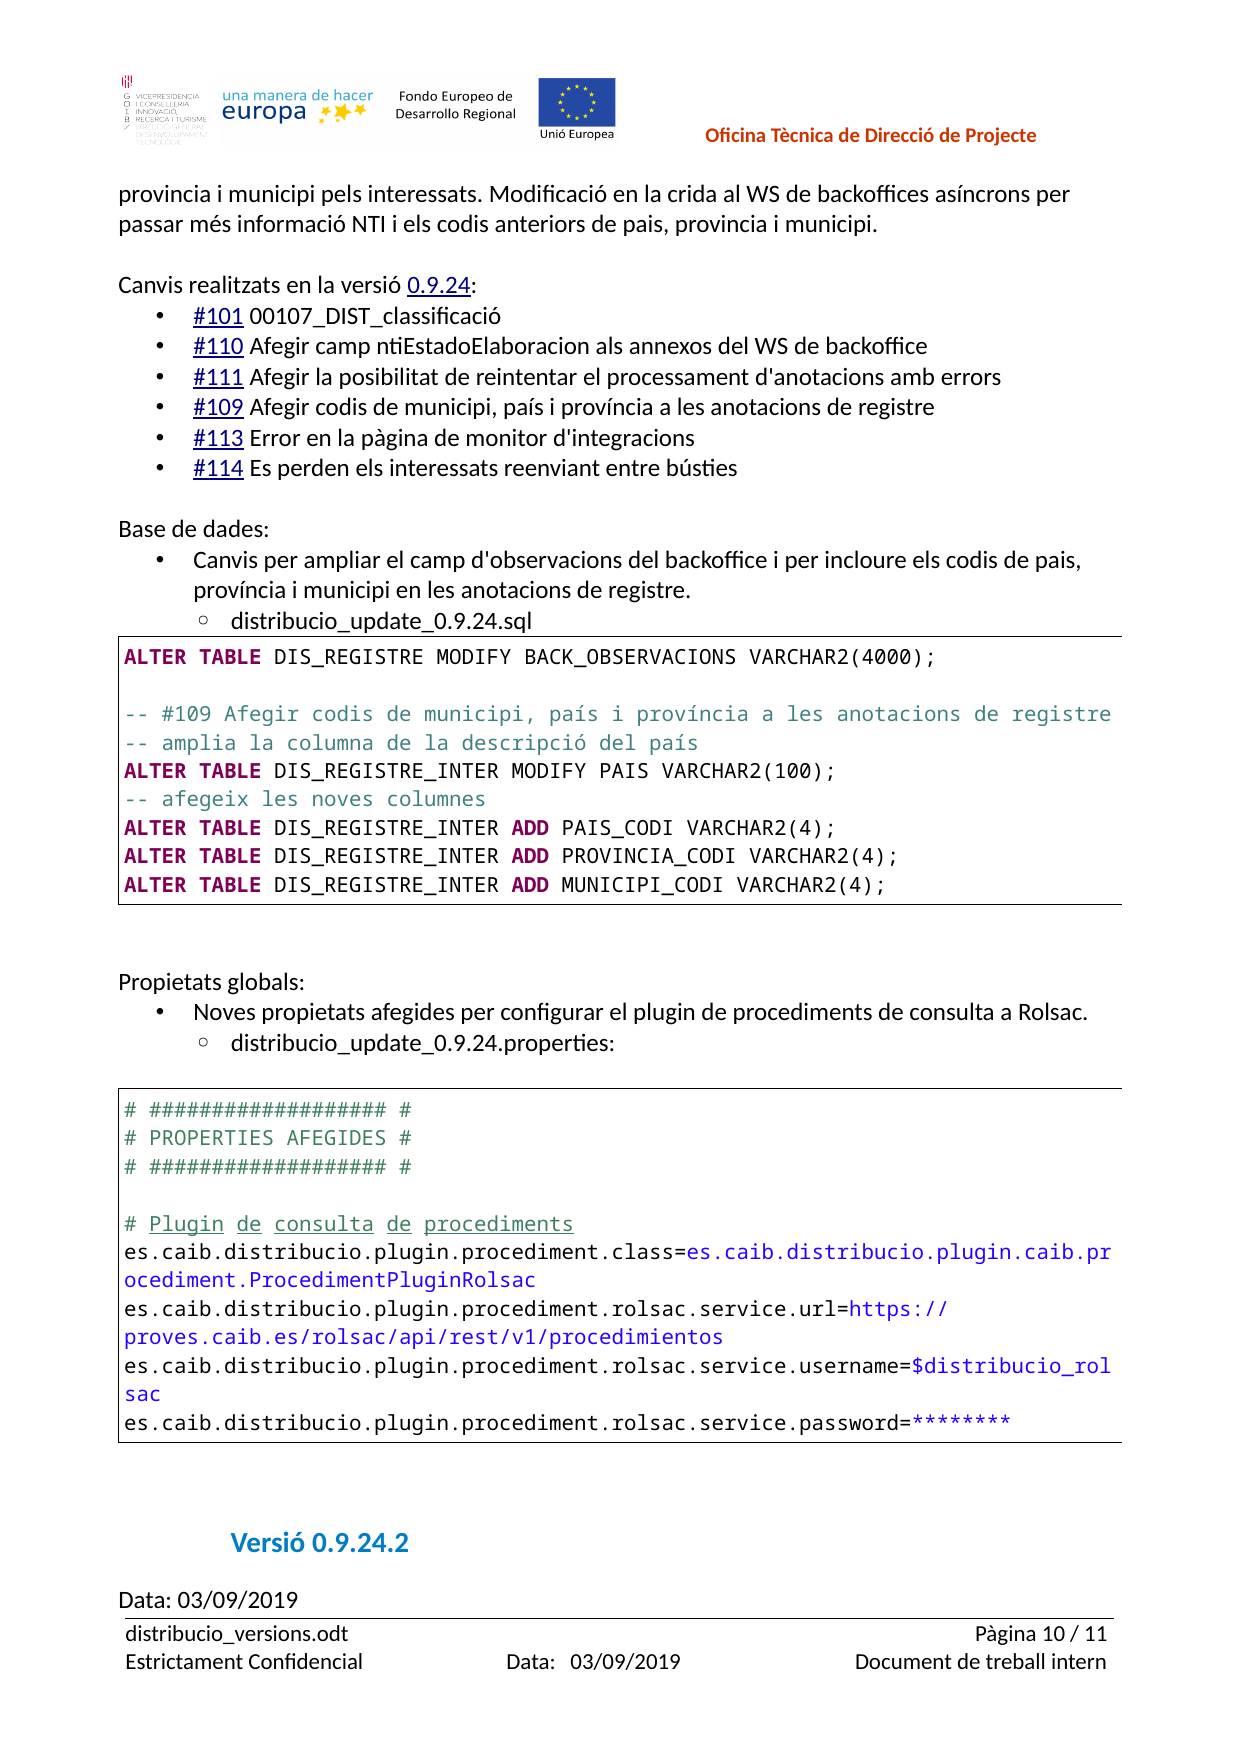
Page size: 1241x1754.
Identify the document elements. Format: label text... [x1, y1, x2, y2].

list distribucio_update_0.9.24.sql [193, 605, 1122, 636]
text Base de dades: [118, 513, 1122, 544]
text Canvis realitzats en la versió 0.9.24: [118, 269, 1122, 300]
text provincia i municipi pels interessats. Modificació en la crida al WS de backoffices asíncrons per passar més informació NTI i els codis anteriors de pais, provincia i municipi. [118, 178, 1122, 239]
list #114 Es perden els interessats reenviant entre bústies [156, 452, 1122, 483]
list #110 Afegir camp ntiEstadoElaboracion als annexos del WS de backoffice [156, 330, 1122, 361]
list #109 Afegir codis de municipi, país i província a les anotacions de registre [156, 391, 1122, 422]
list #111 Afegir la posibilitat de reintentar el processament d'anotacions amb errors [156, 361, 1122, 391]
list #113 Error en la pàgina de monitor d'integracions [156, 422, 1122, 452]
table_header ALTER TABLE DIS_REGISTRE MODIFY BACK_OBSERVACIONS VARCHAR2(4000); -- #109 Afegir codis de municipi, país i província a les anotacions de registre -- amplia la columna de la descripció del país ALTER TABLE DIS_REGISTRE_INTER MODIFY PAIS VARCHAR2(100); -- afegeix les noves columnes ALTER TABLE DIS_REGISTRE_INTER ADD PAIS_CODI VARCHAR2(4); ALTER TABLE DIS_REGISTRE_INTER ADD PROVINCIA_CODI VARCHAR2(4); ALTER TABLE DIS_REGISTRE_INTER ADD MUNICIPI_CODI VARCHAR2(4); [119, 637, 1122, 904]
list Canvis per ampliar el camp d'observacions del backoffice i per incloure els codis de pais, província i municipi en les anotacions de registre. [156, 544, 1122, 605]
picture [219, 73, 621, 147]
text Propietats globals: [118, 966, 1122, 997]
picture [118, 73, 213, 147]
list distribucio_update_0.9.24.properties: [193, 1027, 1122, 1058]
table_header # ################### # # PROPERTIES AFEGIDES # # ################### # # Plugin de consulta de procediments es.caib.distribucio.plugin.procediment.class=es.caib.distribucio.plugin.caib.procediment.ProcedimentPluginRolsac es.caib.distribucio.plugin.procediment.rolsac.service.url=https://proves.caib.es/rolsac/api/rest/v1/procedimientos es.caib.distribucio.plugin.procediment.rolsac.service.username=$distribucio_rolsac es.caib.distribucio.plugin.procediment.rolsac.service.password=******** [119, 1089, 1122, 1442]
text Data: 03/09/2019 [118, 1584, 1122, 1614]
list #101 00107_DIST_classificació [156, 300, 1122, 330]
subtitle Versió 0.9.24.2 [153, 1524, 1122, 1560]
list Noves propietats afegides per configurar el plugin de procediments de consulta a Rolsac. [156, 997, 1122, 1027]
